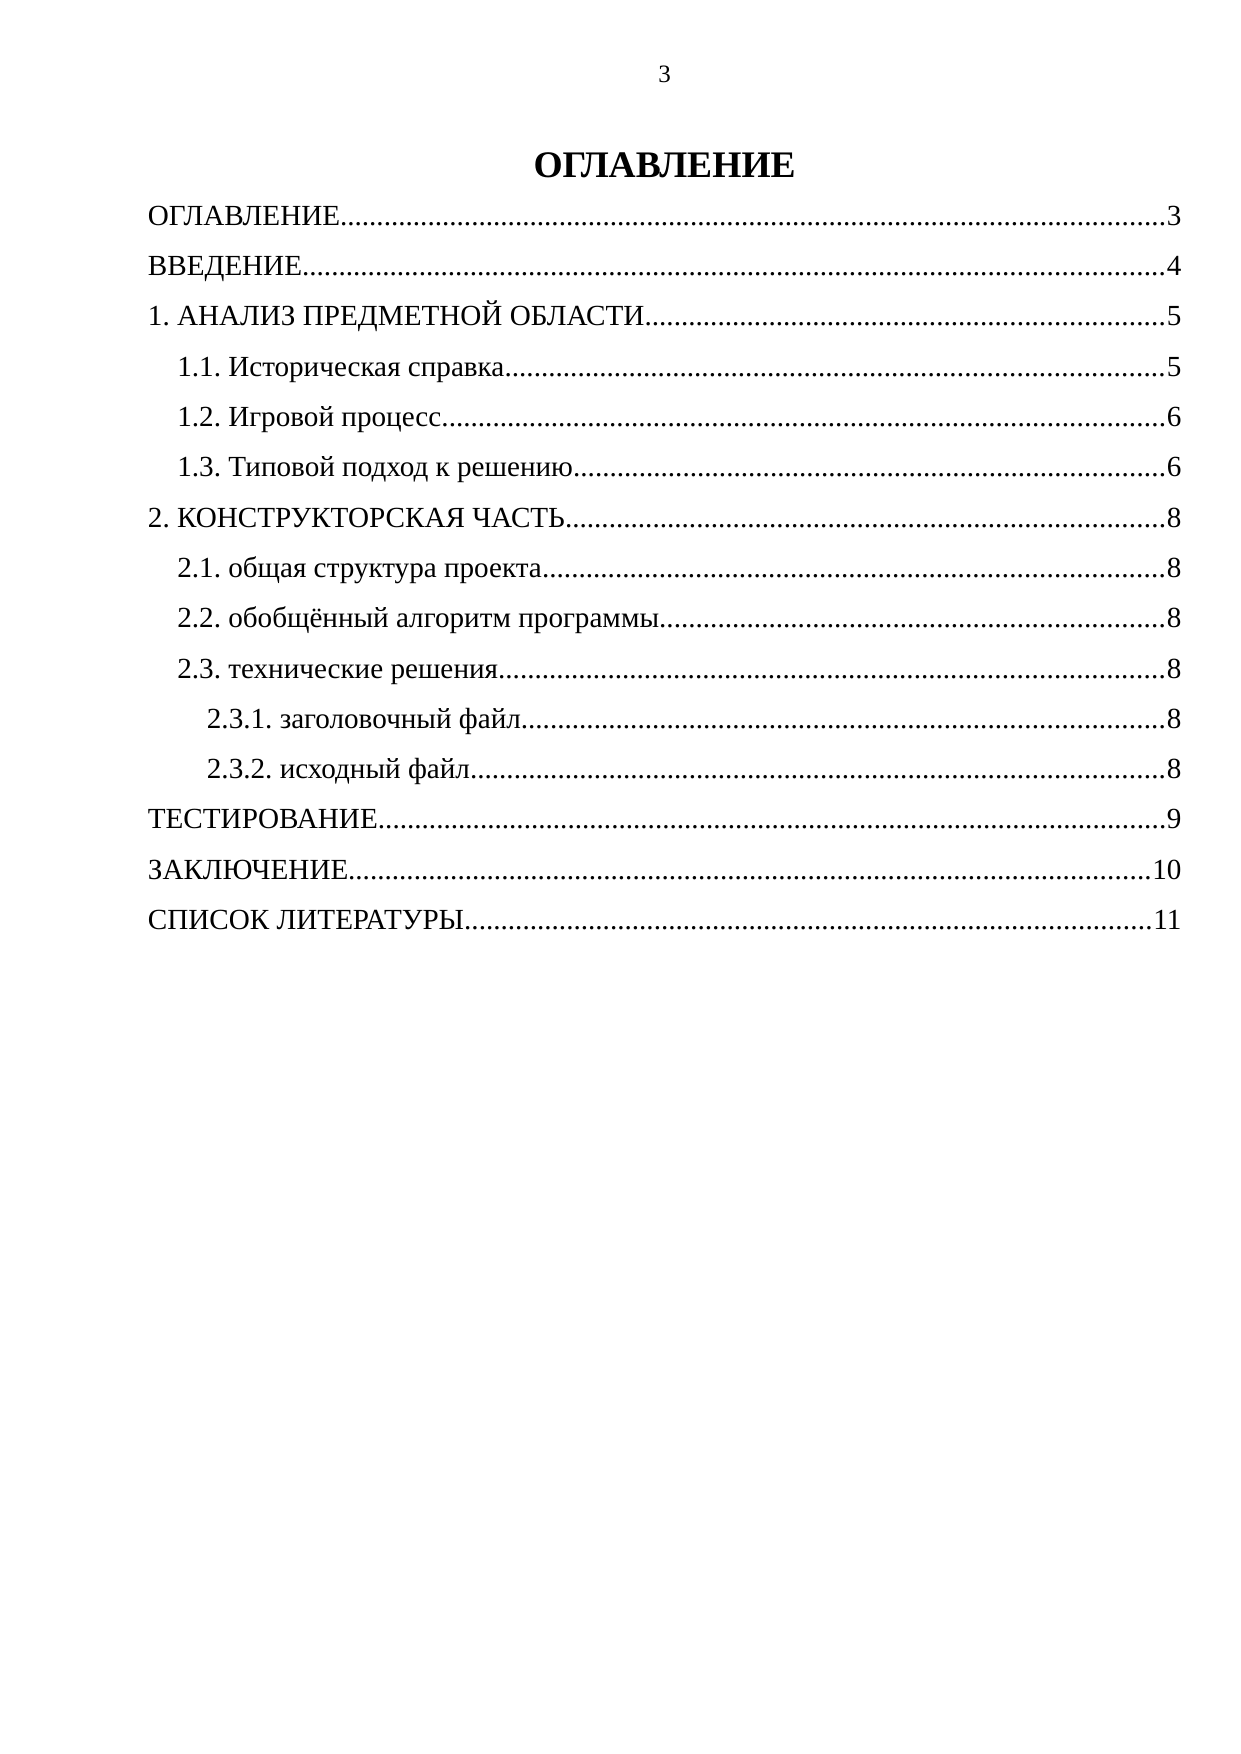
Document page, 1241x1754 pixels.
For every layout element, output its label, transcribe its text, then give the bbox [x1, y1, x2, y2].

text 1.3. Типовой подход к решению 6 [177, 449, 1181, 483]
text 2.1. общая структура проекта 8 [177, 550, 1181, 584]
text 2.2. обобщённый алгоритм программы 8 [177, 600, 1181, 634]
text тестирование 9 [148, 802, 1181, 835]
text Введение 4 [148, 248, 1181, 282]
text 2. конструкторская часть 8 [148, 500, 1181, 533]
subtitle оглавление [148, 142, 1181, 185]
text 1.2. Игровой процесс 6 [177, 399, 1181, 433]
text оглавление 3 [148, 198, 1181, 231]
text заключение 10 [148, 852, 1181, 886]
text 1. анализ предметной области 5 [148, 298, 1181, 332]
text 1.1. Историческая справка 5 [177, 349, 1181, 382]
text 2.3. технические решения 8 [177, 651, 1181, 684]
text 2.3.1. заголовочный файл 8 [207, 701, 1181, 734]
text список литературы 11 [148, 902, 1181, 936]
text 2.3.2. исходный файл 8 [207, 751, 1181, 785]
